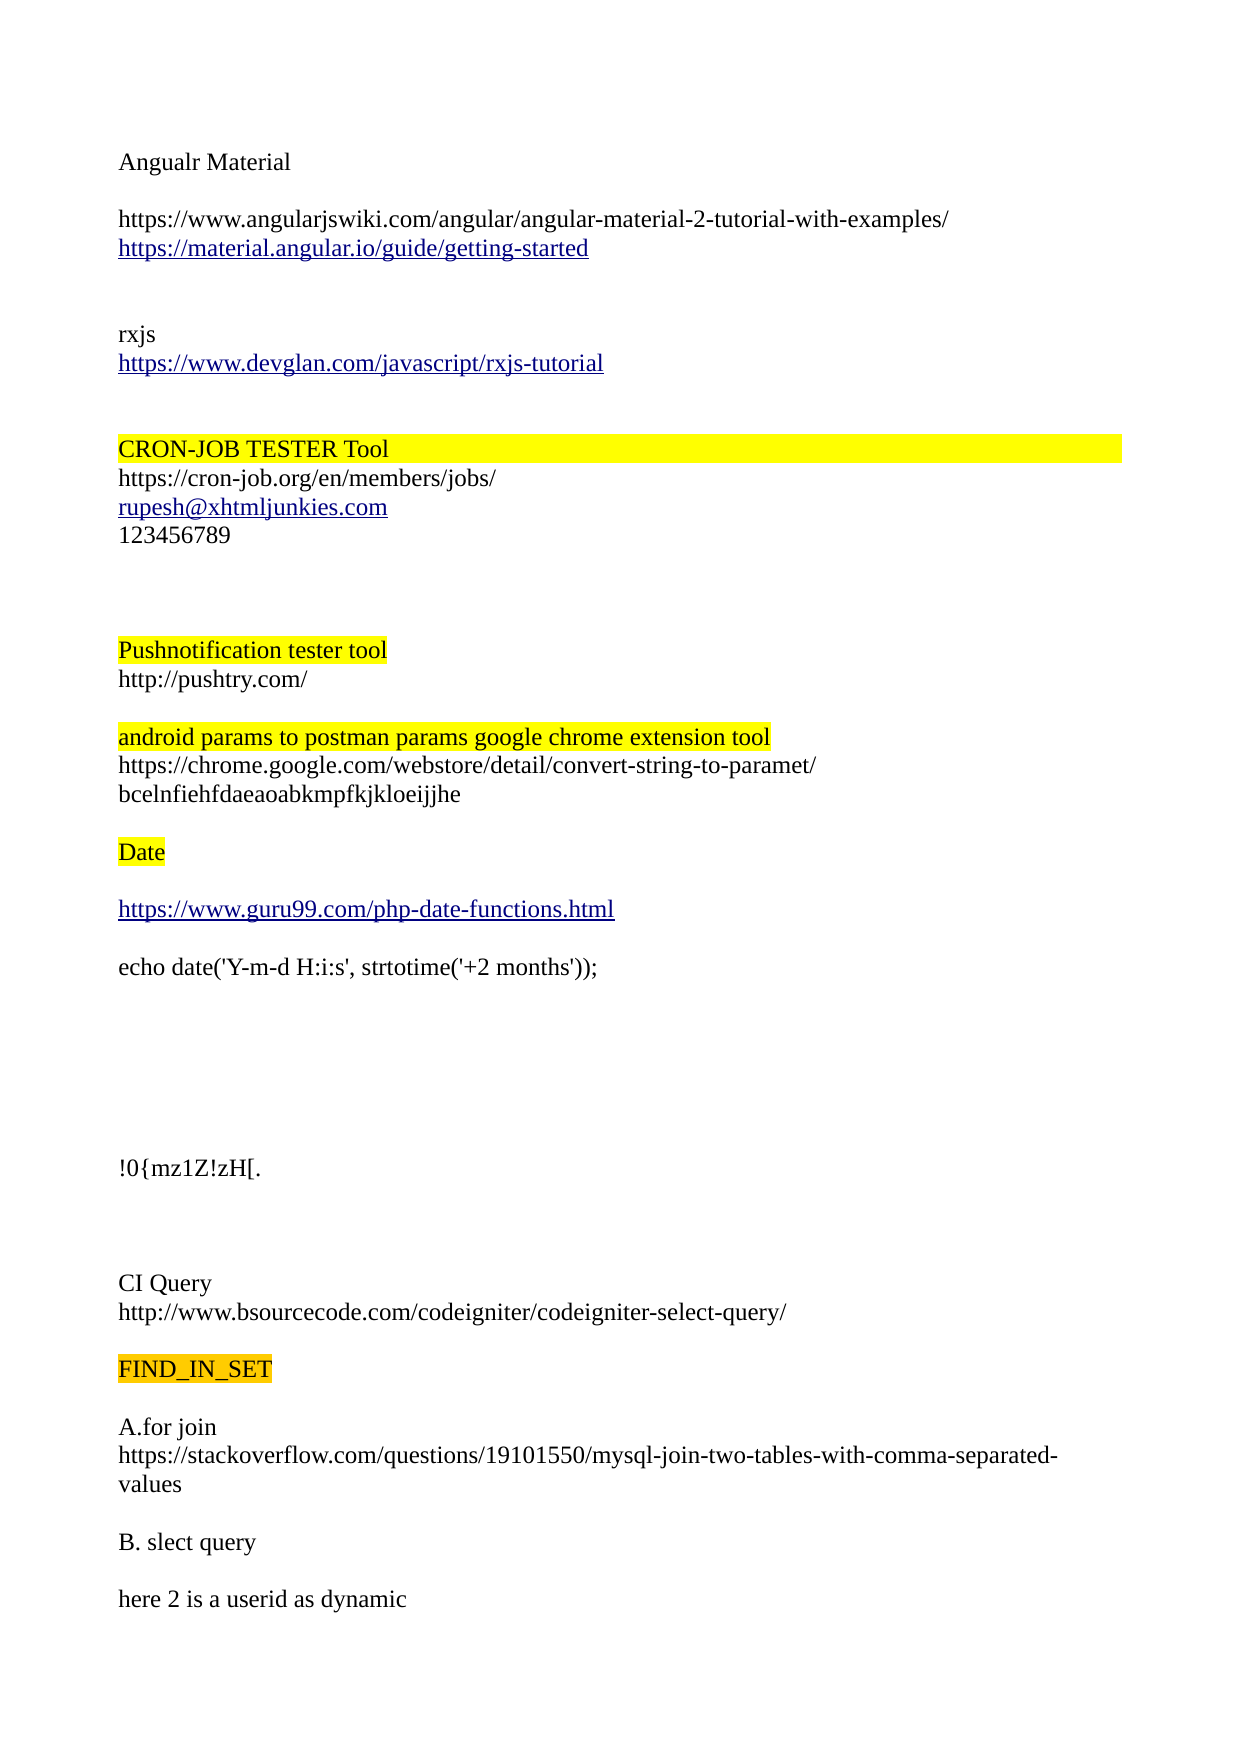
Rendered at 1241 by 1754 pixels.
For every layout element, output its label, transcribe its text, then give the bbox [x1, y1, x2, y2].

text here 2 is a userid as dynamic [118, 1584, 1122, 1613]
text rupesh@xhtmljunkies.com [118, 492, 1122, 521]
text CI Query [118, 1268, 1122, 1297]
text 123456789 [118, 521, 1122, 549]
text !0{mz1Z!zH[. [118, 1153, 1122, 1182]
text B. slect query [118, 1527, 1122, 1556]
text https://www.guru99.com/php-date-functions.html [118, 894, 1122, 923]
text https://cron-job.org/en/members/jobs/ [118, 463, 1122, 492]
text http://www.bsourcecode.com/codeigniter/codeigniter-select-query/ [118, 1297, 1122, 1326]
text echo date('Y-m-d H:i:s', strtotime('+2 months')); [118, 952, 1122, 981]
text Pushnotification tester tool [118, 636, 1122, 664]
text https://www.devglan.com/javascript/rxjs-tutorial [118, 348, 1122, 377]
text Date [118, 837, 1122, 866]
text https://www.angularjswiki.com/angular/angular-material-2-tutorial-with-examples/ [118, 204, 1122, 233]
text android params to postman params google chrome extension tool [118, 722, 1122, 751]
text https://chrome.google.com/webstore/detail/convert-string-to-paramet/bcelnfiehfdaeaoabkmpfkjkloeijjhe [118, 751, 1122, 808]
text Angualr Material [118, 147, 1122, 176]
text FIND_IN_SET [118, 1354, 1122, 1383]
text https://stackoverflow.com/questions/19101550/mysql-join-two-tables-with-comma-separated-values [118, 1441, 1122, 1498]
text http://pushtry.com/ [118, 664, 1122, 693]
text A.for join [118, 1412, 1122, 1441]
text CRON-JOB TESTER Tool [118, 434, 1122, 463]
text rxjs [118, 319, 1122, 348]
text https://material.angular.io/guide/getting-started [118, 233, 1122, 262]
